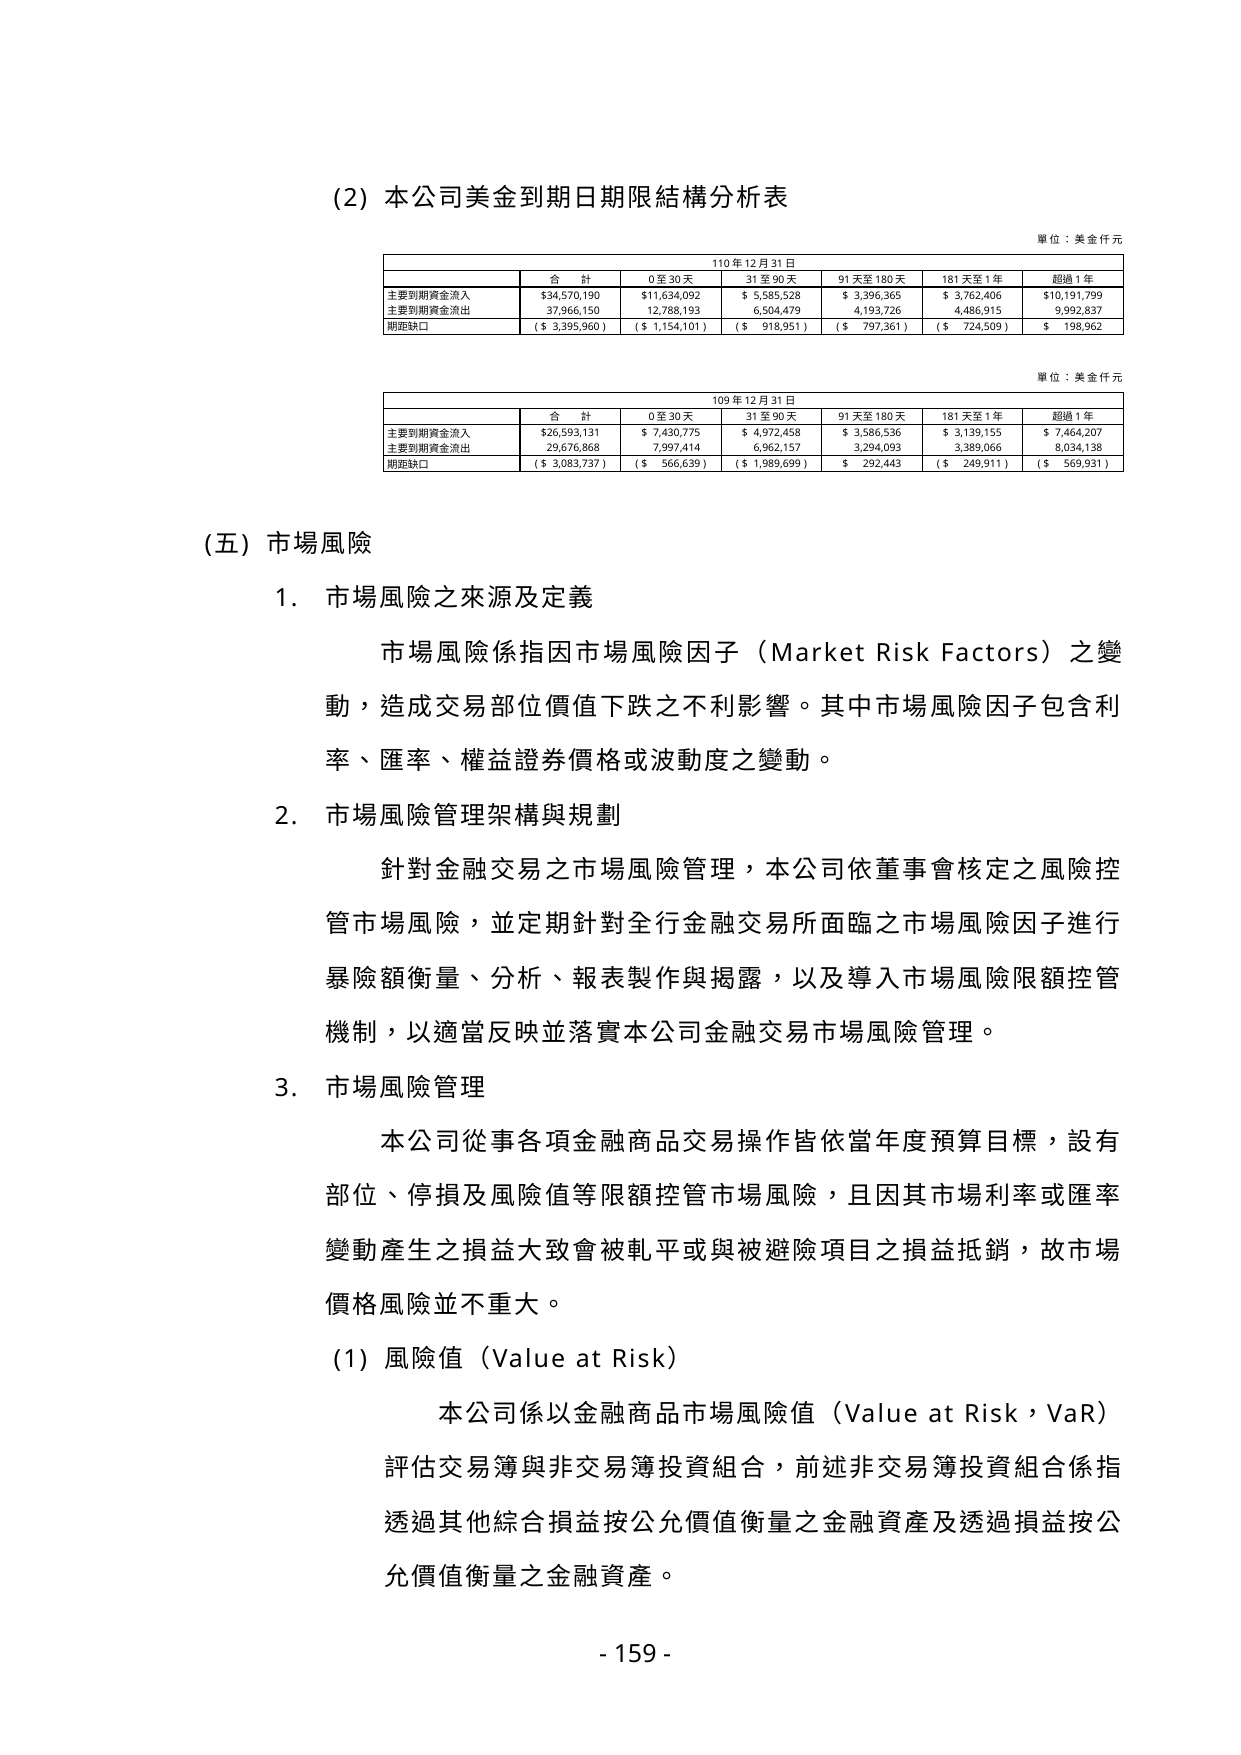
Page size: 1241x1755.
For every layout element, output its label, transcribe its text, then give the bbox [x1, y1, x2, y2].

table_cell 6,962,157 [722, 440, 821, 455]
table_cell 3,389,066 [923, 440, 1022, 455]
table_cell 91天至180天 [822, 409, 922, 424]
table_header 110年12月31日 [384, 255, 1123, 270]
table_cell ( $ 1,154,101 ) [621, 319, 721, 334]
text 3. 市場風險管理 [266, 1067, 1122, 1103]
text 本公司係以金融商品市場風險值（Value at Risk，VaR）評估交易簿與非交易簿投資組合，前述非交易簿投資組合係指透過其他綜合損益按公允價值衡量之金融資產及透過損益按公允價值衡量之金融資產。 [384, 1393, 1122, 1593]
table_cell 8,034,138 [1023, 440, 1123, 455]
table_cell $ 198,962 [1023, 319, 1123, 334]
table_cell 31至90天 [722, 409, 821, 424]
table_cell 31至90天 [722, 271, 821, 286]
text (五) 市場風險 [177, 523, 1122, 559]
text 針對金融交易之市場風險管理，本公司依董事會核定之風險控管市場風險，並定期針對全行金融交易所面臨之市場風險因子進行暴險額衡量、分析、報表製作與揭露，以及導入市場風險限額控管機制，以適當反映並落實本公司金融交易市場風險管理。 [325, 849, 1122, 1049]
table_cell 超過1年 [1023, 271, 1123, 286]
table_cell 期距缺口 [384, 456, 519, 471]
table_cell 主要到期資金流入 [384, 425, 519, 440]
table_cell $ 26,593,131 [521, 425, 620, 440]
text 市場風險係指因市場風險因子（Market Risk Factors）之變動，造成交易部位價值下跌之不利影響。其中市場風險因子包含利率、匯率、權益證券價格或波動度之變動。 [325, 632, 1122, 777]
table_cell 12,788,193 [621, 303, 721, 318]
table_cell ( $ 566,639 ) [621, 456, 721, 471]
table_cell 91天至180天 [822, 271, 922, 286]
table_cell 4,193,726 [822, 303, 922, 318]
table_cell $ 4,972,458 [722, 425, 821, 440]
table_cell $ 10,191,799 [1023, 288, 1123, 303]
table_cell ( $ 724,509 ) [923, 319, 1022, 334]
table_cell 合 計 [521, 271, 620, 286]
table_cell ( $ 569,931 ) [1023, 456, 1123, 471]
table_cell ( $ 797,361 ) [822, 319, 922, 334]
text 2. 市場風險管理架構與規劃 [266, 795, 1122, 831]
table_cell 181天至1年 [923, 271, 1022, 286]
table_cell ( $ 249,911 ) [923, 456, 1022, 471]
table_header 109年12月31日 [384, 393, 1123, 408]
table_cell ( $ 3,395,960 ) [521, 319, 620, 334]
text 單位：美金仟元 [369, 232, 1122, 247]
table_cell $ 5,585,528 [722, 288, 821, 303]
table_cell 181天至1年 [923, 409, 1022, 424]
table_cell 7,997,414 [621, 440, 721, 455]
table_cell $ 34,570,190 [521, 288, 620, 303]
table_cell $ 292,443 [822, 456, 922, 471]
table_cell 期距缺口 [384, 319, 519, 334]
table_cell 29,676,868 [521, 440, 620, 455]
table_cell 主要到期資金流入 [384, 288, 519, 303]
table_cell 37,966,150 [521, 303, 620, 318]
table_cell $ 3,139,155 [923, 425, 1022, 440]
table_cell $ 3,762,406 [923, 288, 1022, 303]
table_cell 0至30天 [621, 271, 721, 286]
table_cell 9,992,837 [1023, 303, 1123, 318]
table_cell 超過1年 [1023, 409, 1123, 424]
text 1. 市場風險之來源及定義 [266, 578, 1122, 614]
table_cell $ 3,586,536 [822, 425, 922, 440]
table_cell $ 7,464,207 [1023, 425, 1123, 440]
table_cell $ 7,430,775 [621, 425, 721, 440]
table_cell $ 11,634,092 [621, 288, 721, 303]
table_cell 0至30天 [621, 409, 721, 424]
table_cell 3,294,093 [822, 440, 922, 455]
text 單位：美金仟元 [369, 369, 1122, 384]
table_cell 主要到期資金流出 [384, 440, 519, 455]
table_cell $ 3,396,365 [822, 288, 922, 303]
table_cell 合 計 [521, 409, 620, 424]
table_cell ( $ 1,989,699 ) [722, 456, 821, 471]
table_cell ( $ 918,951 ) [722, 319, 821, 334]
table_cell [384, 409, 519, 424]
table_cell 4,486,915 [923, 303, 1022, 318]
table_cell [384, 271, 519, 286]
text (1) 風險值（Value at Risk） [325, 1339, 1122, 1375]
table_cell 6,504,479 [722, 303, 821, 318]
text 本公司從事各項金融商品交易操作皆依當年度預算目標，設有部位、停損及風險值等限額控管市場風險，且因其市場利率或匯率變動產生之損益大致會被軋平或與被避險項目之損益抵銷，故市場價格風險並不重大。 [325, 1121, 1122, 1321]
table_cell 主要到期資金流出 [384, 303, 519, 318]
text (2) 本公司美金到期日期限結構分析表 [325, 177, 1122, 213]
table_cell ( $ 3,083,737 ) [521, 456, 620, 471]
